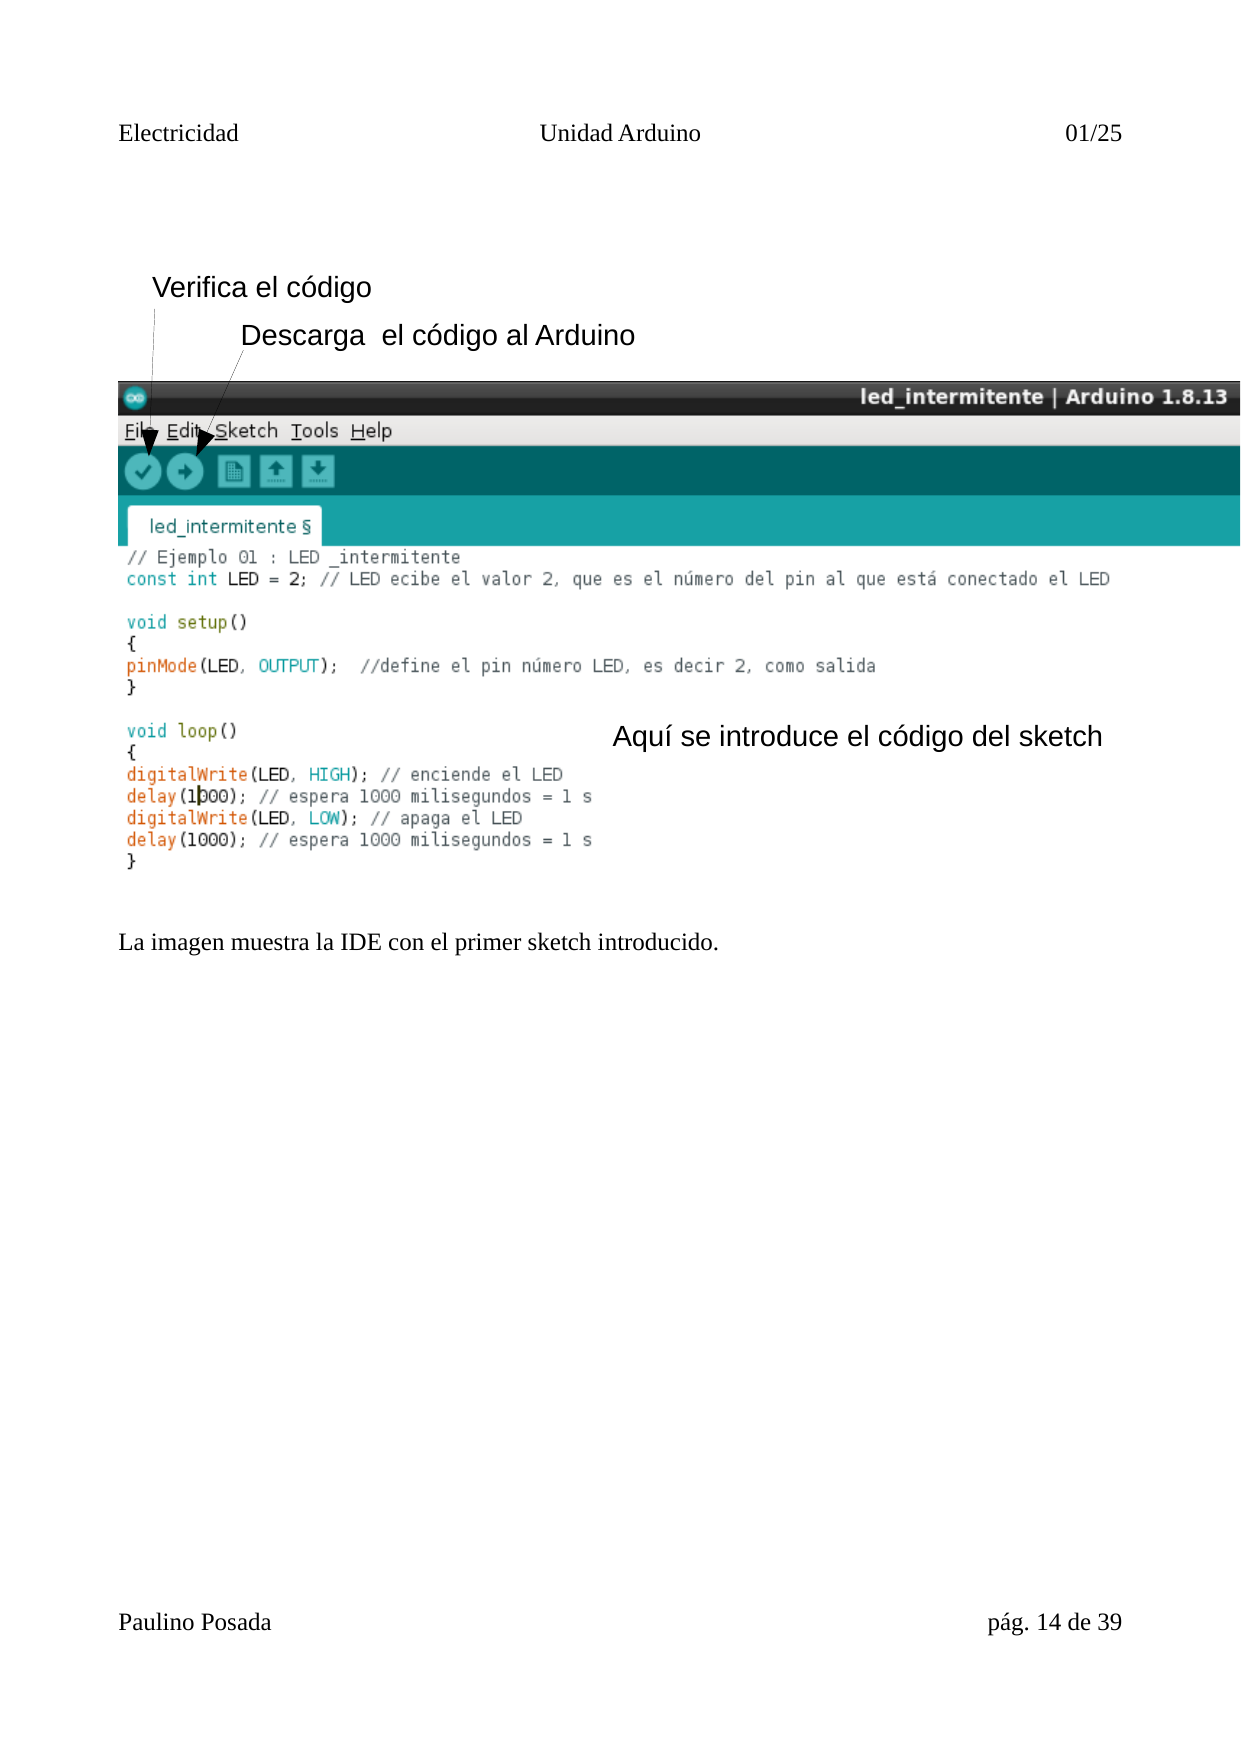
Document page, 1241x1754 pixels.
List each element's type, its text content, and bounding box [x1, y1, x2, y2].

text La imagen muestra la IDE con el primer sketch introducido. [118, 927, 1122, 955]
picture [118, 381, 1241, 881]
